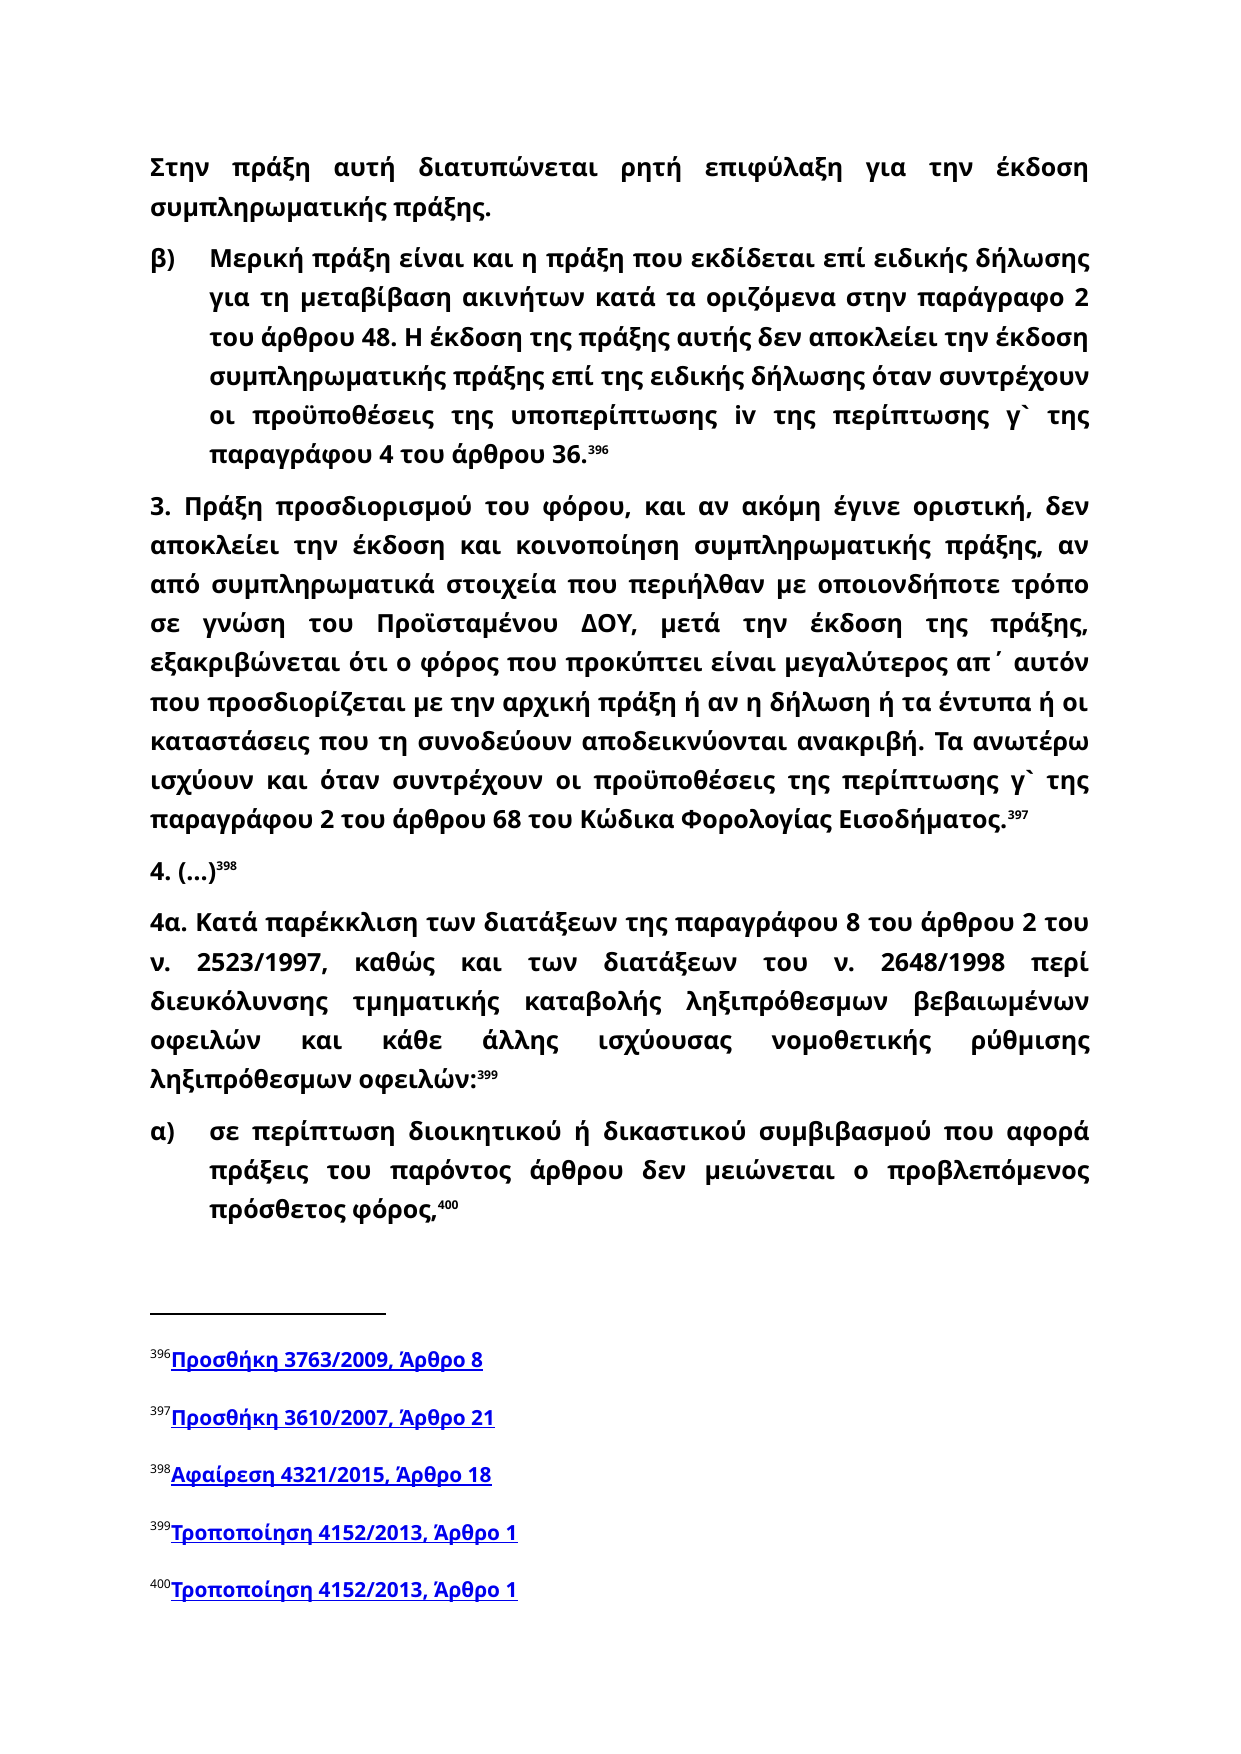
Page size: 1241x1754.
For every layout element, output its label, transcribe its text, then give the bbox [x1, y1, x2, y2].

text Προσθήκη 3610/2007, Άρθρο 21 [150, 1403, 1090, 1431]
list β) Μερική πράξη είναι και η πράξη που εκδίδεται επί ειδικής δήλωσης για τη μεταβίβαση ακινήτων κατά τα οριζόμενα στην παράγραφο 2 του άρθρου 48. Η έκδοση της πράξης αυτής δεν αποκλείει την έκδοση συμπληρωματικής πράξης επί της ειδικής δήλωσης όταν συντρέχουν οι προϋποθέσεις της υποπερίπτωσης iv της περίπτωσης γ` της παραγράφου 4 του άρθρου 36. [150, 241, 1090, 471]
text Στην πράξη αυτή διατυπώνεται ρητή επιφύλαξη για την έκδοση συμπληρωματικής πράξης. [150, 150, 1090, 223]
text Προσθήκη 3763/2009, Άρθρο 8 [150, 1345, 1090, 1373]
text Τροποποίηση 4152/2013, Άρθρο 1 [150, 1518, 1090, 1546]
text 4. (…) [150, 853, 1090, 887]
text Αφαίρεση 4321/2015, Άρθρο 18 [150, 1460, 1090, 1489]
text Τροποποίηση 4152/2013, Άρθρο 1 [150, 1576, 1090, 1604]
list α) σε περίπτωση διοικητικού ή δικαστικού συμβιβασμού που αφορά πράξεις του παρόντος άρθρου δεν μειώνεται ο προβλεπόμενος πρόσθετος φόρος, [150, 1113, 1090, 1226]
text 4α. Κατά παρέκκλιση των διατάξεων της παραγράφου 8 του άρθρου 2 του ν. 2523/1997, καθώς και των διατάξεων του ν. 2648/1998 περί διευκόλυνσης τμηματικής καταβολής ληξιπρόθεσμων βεβαιωμένων οφειλών και κάθε άλλης ισχύουσας νομοθετικής ρύθμισης ληξιπρόθεσμων οφειλών: [150, 905, 1090, 1096]
text 3. Πράξη προσδιορισμού του φόρου, και αν ακόμη έγινε οριστική, δεν αποκλείει την έκδοση και κοινοποίηση συμπληρωματικής πράξης, αν από συμπληρωματικά στοιχεία που περιήλθαν με οποιονδήποτε τρόπο σε γνώση του Προϊσταμένου ΔΟΥ, μετά την έκδοση της πράξης, εξακριβώνεται ότι ο φόρος που προκύπτει είναι μεγαλύτερος απ΄ αυτόν που προσδιορίζεται με την αρχική πράξη ή αν η δήλωση ή τα έντυπα ή οι καταστάσεις που τη συνοδεύουν αποδεικνύονται ανακριβή. Τα ανωτέρω ισχύουν και όταν συντρέχουν οι προϋποθέσεις της περίπτωσης γ` της παραγράφου 2 του άρθρου 68 του Κώδικα Φορολογίας Εισοδήματος. [150, 488, 1090, 836]
